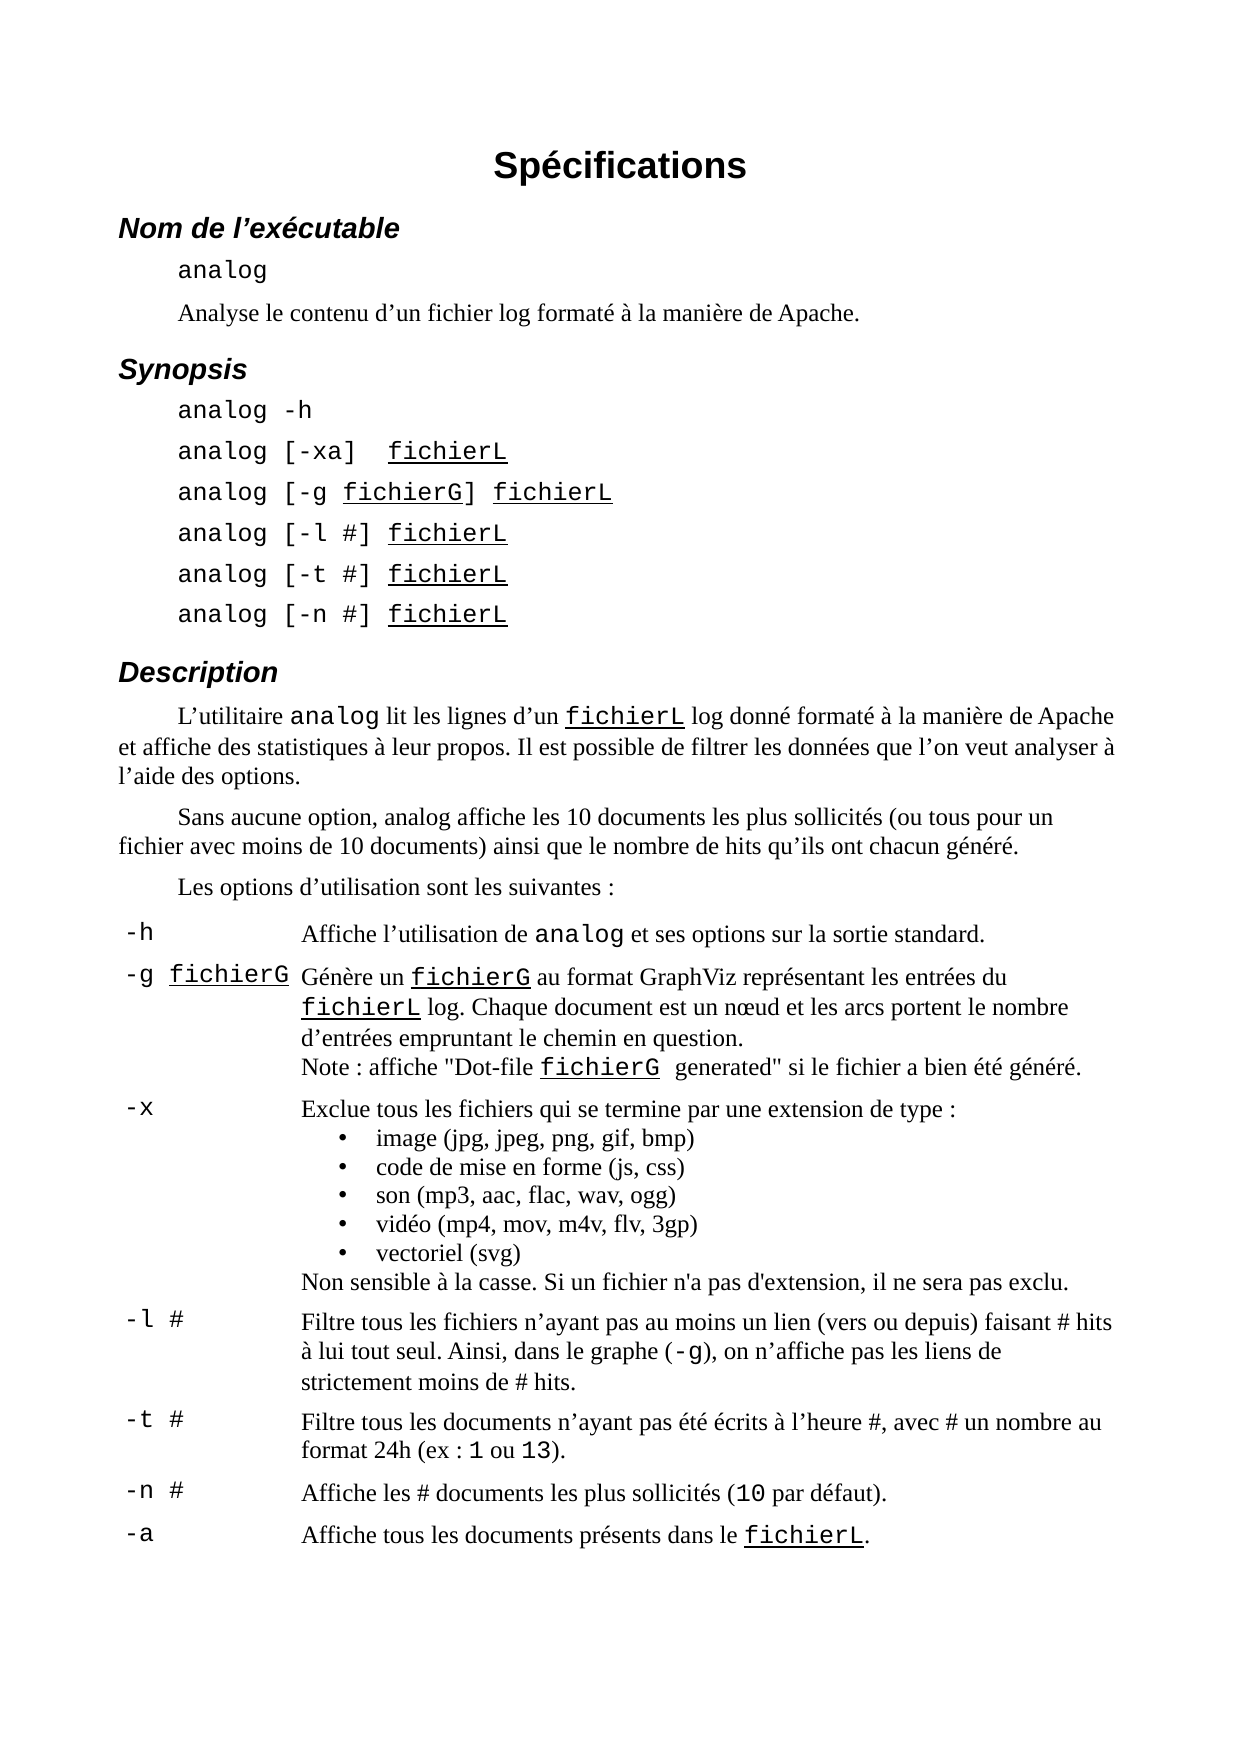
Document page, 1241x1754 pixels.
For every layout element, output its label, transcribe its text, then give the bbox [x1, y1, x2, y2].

subtitle Nom de l’exécutable [118, 211, 1122, 245]
table_cell Filtre tous les fichiers n’ayant pas au moins un lien (vers ou depuis) faisant # hits à lui tout seul. Ainsi, dans le graphe (-g), on n’affiche pas les liens de strictement moins de # hits. [295, 1301, 1122, 1401]
text Les options d’utilisation sont les suivantes : [118, 872, 1122, 901]
table_cell -g fichierG [118, 956, 295, 1088]
table_cell -n # [118, 1472, 295, 1514]
text Analyse le contenu d’un fichier log formaté à la manière de Apache. [118, 298, 1122, 327]
text analog [-g fichierG] fichierL [118, 479, 1122, 508]
table_header Affiche l’utilisation de analog et ses options sur la sortie standard. [295, 914, 1122, 956]
subtitle Description [118, 655, 1122, 689]
title Spécifications [118, 143, 1122, 186]
text analog [-xa] fichierL [118, 439, 1122, 467]
table_cell -l # [118, 1301, 295, 1401]
table_cell -a [118, 1514, 295, 1557]
table_cell -x [118, 1089, 295, 1301]
text Sans aucune option, analog affiche les 10 documents les plus sollicités (ou tous pour un fichier avec moins de 10 documents) ainsi que le nombre de hits qu’ils ont chacun généré. [118, 802, 1122, 860]
text analog [-n #] fichierL [118, 602, 1122, 630]
subtitle Synopsis [118, 352, 1122, 385]
text analog [118, 257, 1122, 286]
text L’utilitaire analog lit les lignes d’un fichierL log donné formaté à la manière de Apache et affiche des statistiques à leur propos. Il est possible de filtrer les données que l’on veut analyser à l’aide des options. [118, 701, 1122, 790]
text analog -h [118, 398, 1122, 426]
text analog [-l #] fichierL [118, 520, 1122, 549]
table_cell Génère un fichierG au format GraphViz représentant les entrées du fichierL log. Chaque document est un nœud et les arcs portent le nombre d’entrées empruntant le chemin en question. Note : affiche "Dot-file fichierG generated" si le fichier a bien été généré. [295, 956, 1122, 1088]
table_cell Affiche les # documents les plus sollicités (10 par défaut). [295, 1472, 1122, 1514]
table_header -h [118, 914, 295, 956]
table_cell Affiche tous les documents présents dans le fichierL. [295, 1514, 1122, 1557]
table_cell Exclue tous les fichiers qui se termine par une extension de type : image (jpg, jpeg, png, gif, bmp) code de mise en forme (js, css) son (mp3, aac, flac, wav, ogg) vidéo (mp4, mov, m4v, flv, 3gp) vectoriel (svg) Non sensible à la casse. Si un fichier n'a pas d'extension, il ne sera pas exclu. [295, 1089, 1122, 1301]
table_cell -t # [118, 1401, 295, 1472]
text analog [-t #] fichierL [118, 561, 1122, 589]
table_cell Filtre tous les documents n’ayant pas été écrits à l’heure #, avec # un nombre au format 24h (ex : 1 ou 13). [295, 1401, 1122, 1472]
